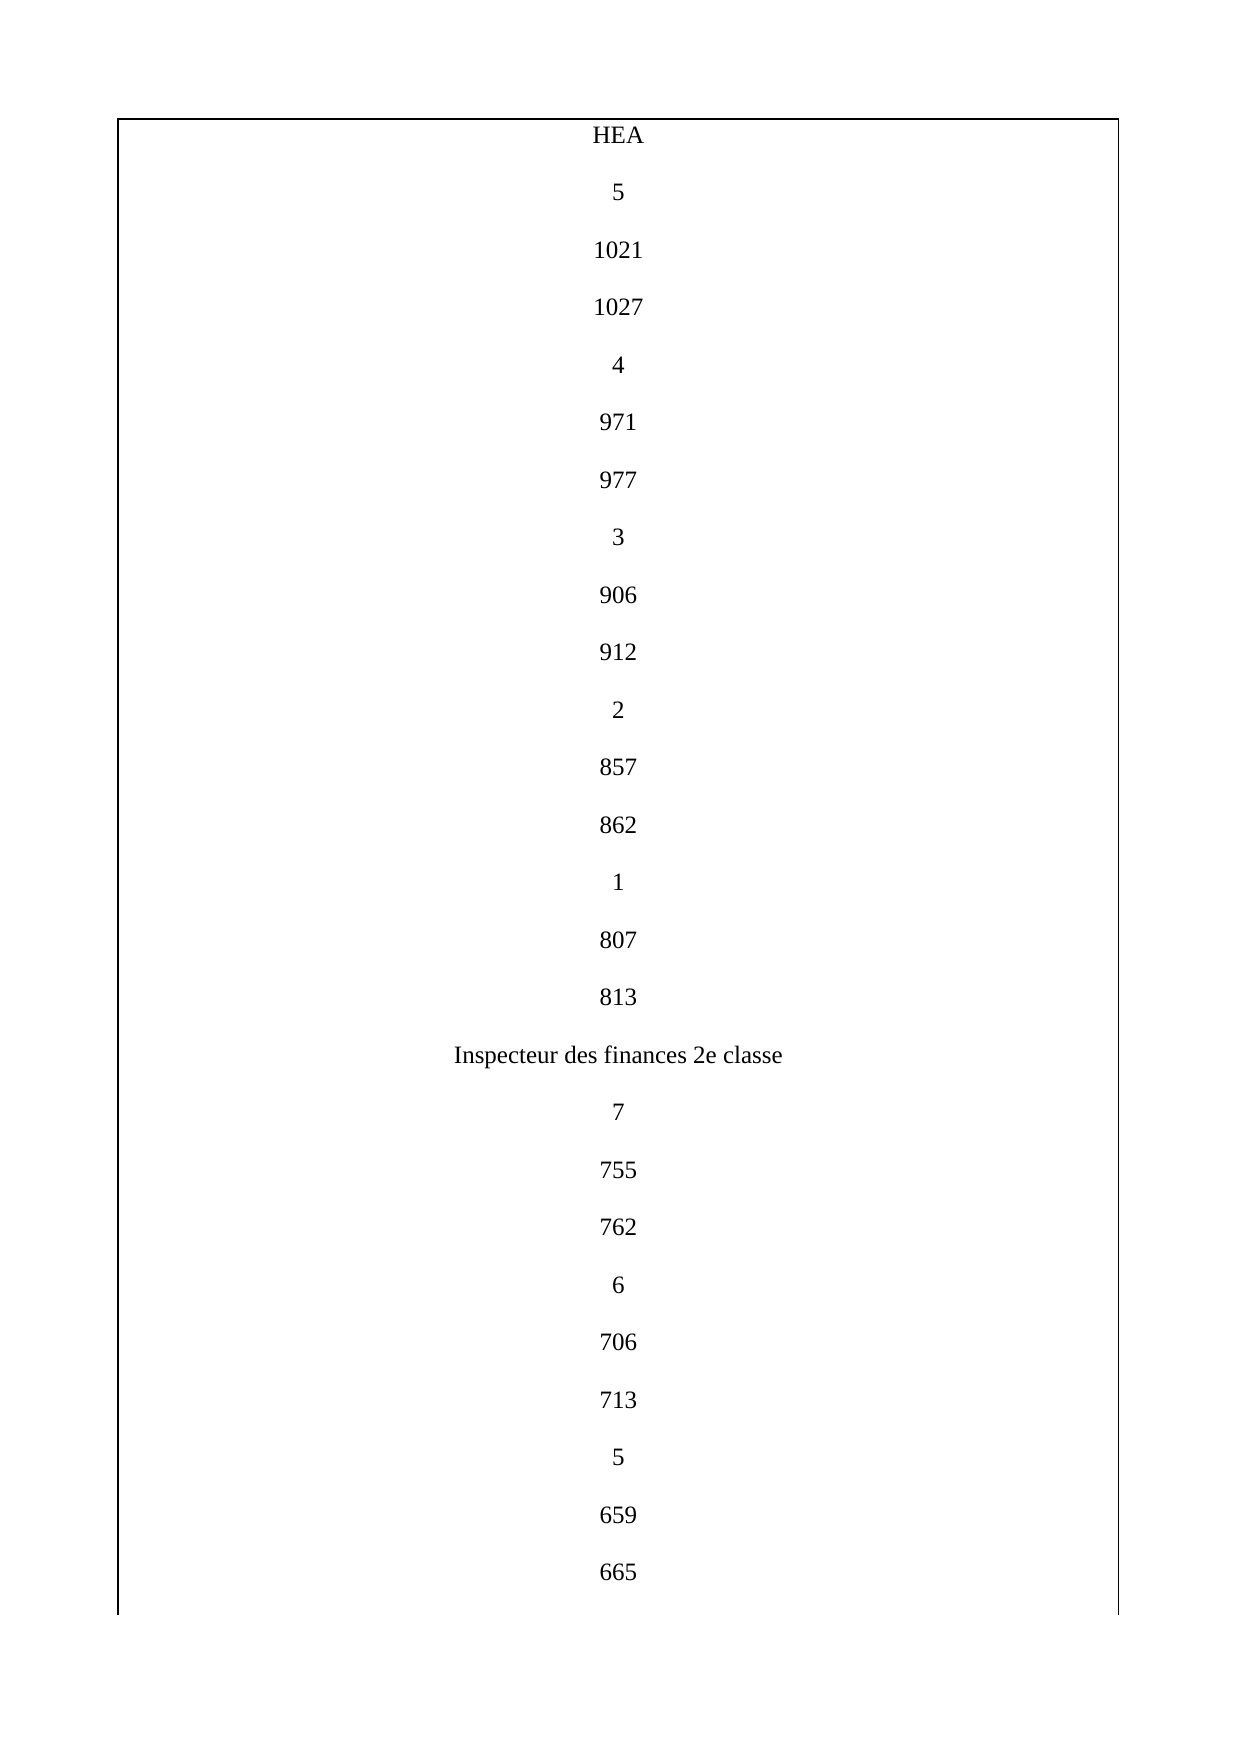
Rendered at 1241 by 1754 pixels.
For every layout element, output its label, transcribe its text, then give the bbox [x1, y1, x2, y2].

table_header HEA 5 1021 1027 4 971 977 3 906 912 2 857 862 1 807 813 Inspecteur des finances 2e classe 7 755 762 6 706 713 5 659 665 [119, 120, 1118, 1615]
